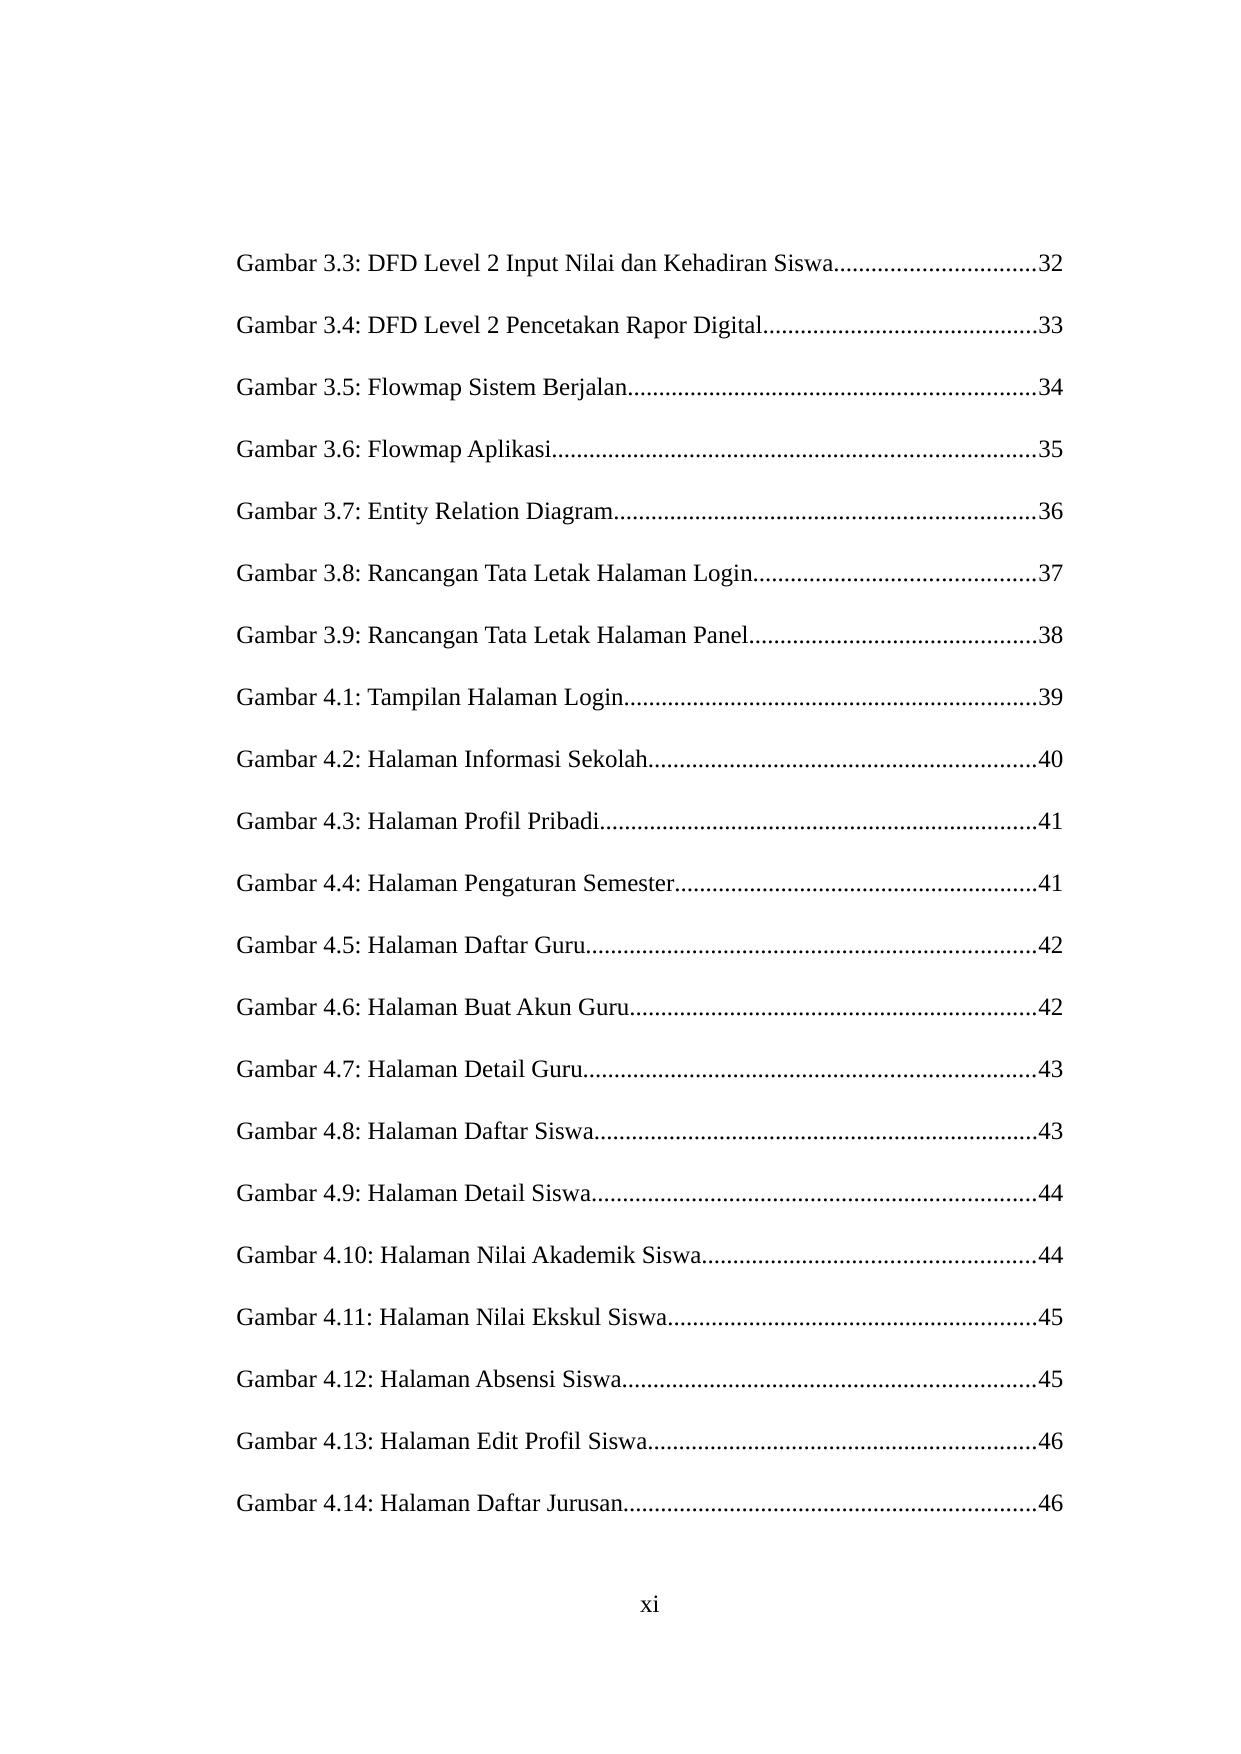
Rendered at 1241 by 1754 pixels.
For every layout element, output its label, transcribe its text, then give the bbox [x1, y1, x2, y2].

text Gambar 4.7: Halaman Detail Guru 43 [236, 1042, 1063, 1086]
text Gambar 4.4: Halaman Pengaturan Semester 41 [236, 856, 1063, 900]
text Gambar 3.5: Flowmap Sistem Berjalan 34 [236, 360, 1063, 404]
text Gambar 4.12: Halaman Absensi Siswa 45 [236, 1352, 1063, 1396]
text Gambar 3.4: DFD Level 2 Pencetakan Rapor Digital 33 [236, 298, 1063, 342]
text Gambar 4.14: Halaman Daftar Jurusan 46 [236, 1476, 1063, 1520]
text Gambar 4.3: Halaman Profil Pribadi 41 [236, 794, 1063, 838]
text Gambar 3.7: Entity Relation Diagram 36 [236, 484, 1063, 528]
text Gambar 3.3: DFD Level 2 Input Nilai dan Kehadiran Siswa 32 [236, 236, 1063, 281]
text Gambar 4.11: Halaman Nilai Ekskul Siswa 45 [236, 1290, 1063, 1334]
text Gambar 4.6: Halaman Buat Akun Guru 42 [236, 980, 1063, 1024]
text Gambar 4.2: Halaman Informasi Sekolah 40 [236, 732, 1063, 776]
text Gambar 4.5: Halaman Daftar Guru 42 [236, 918, 1063, 962]
text Gambar 4.13: Halaman Edit Profil Siswa 46 [236, 1414, 1063, 1458]
text Gambar 4.8: Halaman Daftar Siswa 43 [236, 1104, 1063, 1148]
text Gambar 3.6: Flowmap Aplikasi 35 [236, 422, 1063, 466]
text Gambar 3.8: Rancangan Tata Letak Halaman Login 37 [236, 546, 1063, 590]
text Gambar 4.1: Tampilan Halaman Login 39 [236, 670, 1063, 714]
text Gambar 3.9: Rancangan Tata Letak Halaman Panel 38 [236, 608, 1063, 652]
text Gambar 4.9: Halaman Detail Siswa 44 [236, 1166, 1063, 1210]
text Gambar 4.10: Halaman Nilai Akademik Siswa 44 [236, 1228, 1063, 1272]
